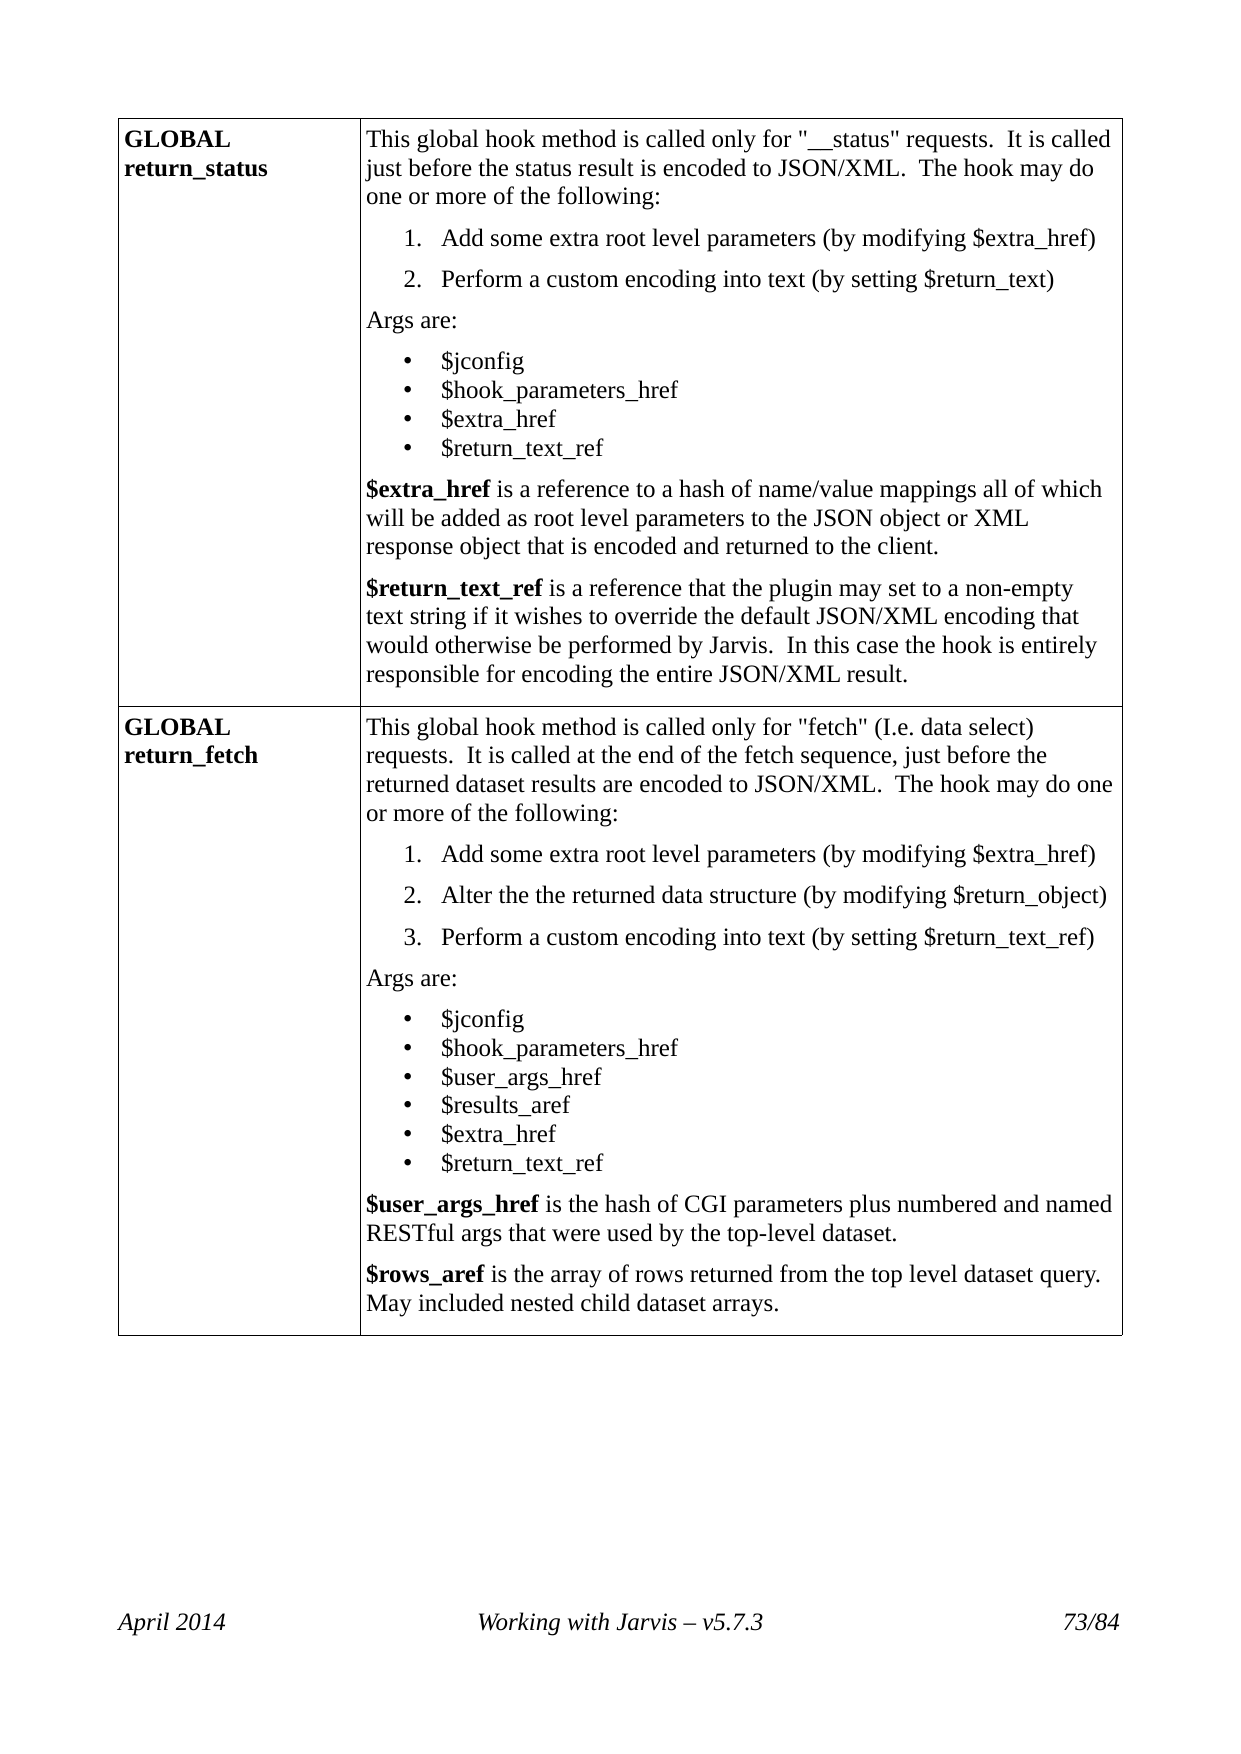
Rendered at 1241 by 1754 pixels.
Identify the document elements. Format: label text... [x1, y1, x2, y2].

table_cell GLOBAL return_fetch [119, 707, 360, 1335]
table_cell GLOBAL return_status [119, 119, 360, 706]
table_cell This global hook method is called only for "fetch" (I.e. data select) requests. It is called at the end of the fetch sequence, just before the returned dataset results are encoded to JSON/XML. The hook may do one or more of the following: Add some extra root level parameters (by modifying $extra_href) Alter the the returned data structure (by modifying $return_object) Perform a custom encoding into text (by setting $return_text_ref) Args are: $jconfig $hook_parameters_href $user_args_href $results_aref $extra_href $return_text_ref $user_args_href is the hash of CGI parameters plus numbered and named RESTful args that were used by the top-level dataset. $rows_aref is the array of rows returned from the top level dataset query. May included nested child dataset arrays. [361, 707, 1122, 1335]
table_cell This global hook method is called only for "__status" requests. It is called just before the status result is encoded to JSON/XML. The hook may do one or more of the following: Add some extra root level parameters (by modifying $extra_href) Perform a custom encoding into text (by setting $return_text) Args are: $jconfig $hook_parameters_href $extra_href $return_text_ref $extra_href is a reference to a hash of name/value mappings all of which will be added as root level parameters to the JSON object or XML response object that is encoded and returned to the client. $return_text_ref is a reference that the plugin may set to a non-empty text string if it wishes to override the default JSON/XML encoding that would otherwise be performed by Jarvis. In this case the hook is entirely responsible for encoding the entire JSON/XML result. [361, 119, 1122, 706]
